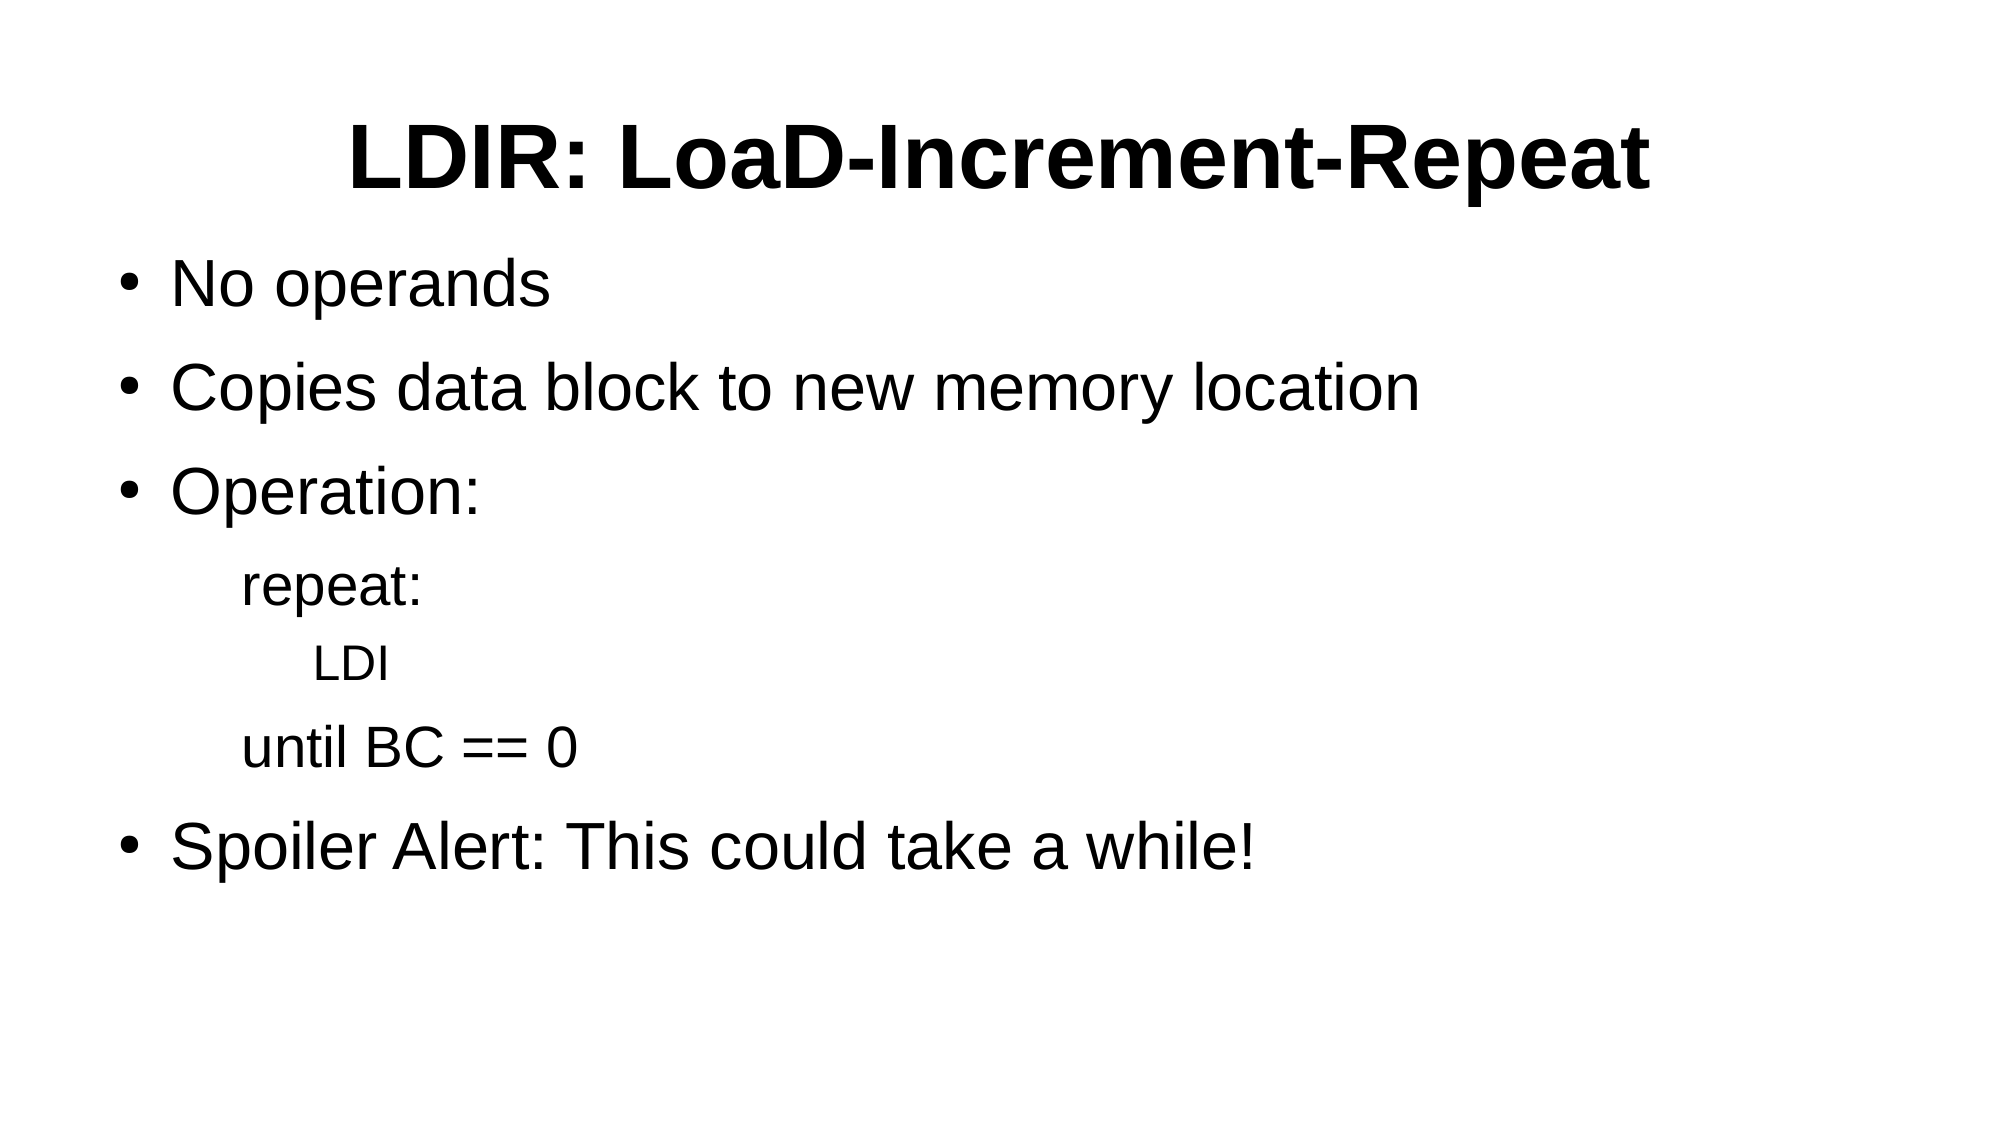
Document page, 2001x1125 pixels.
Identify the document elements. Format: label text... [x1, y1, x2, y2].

list No operands Copies data block to new memory location Operation: repeat: LDI until BC == 0 Spoiler Alert: This could take a while! [99, 245, 1951, 1078]
title LDIR: LoaD-Increment-Repeat [137, 48, 1863, 245]
